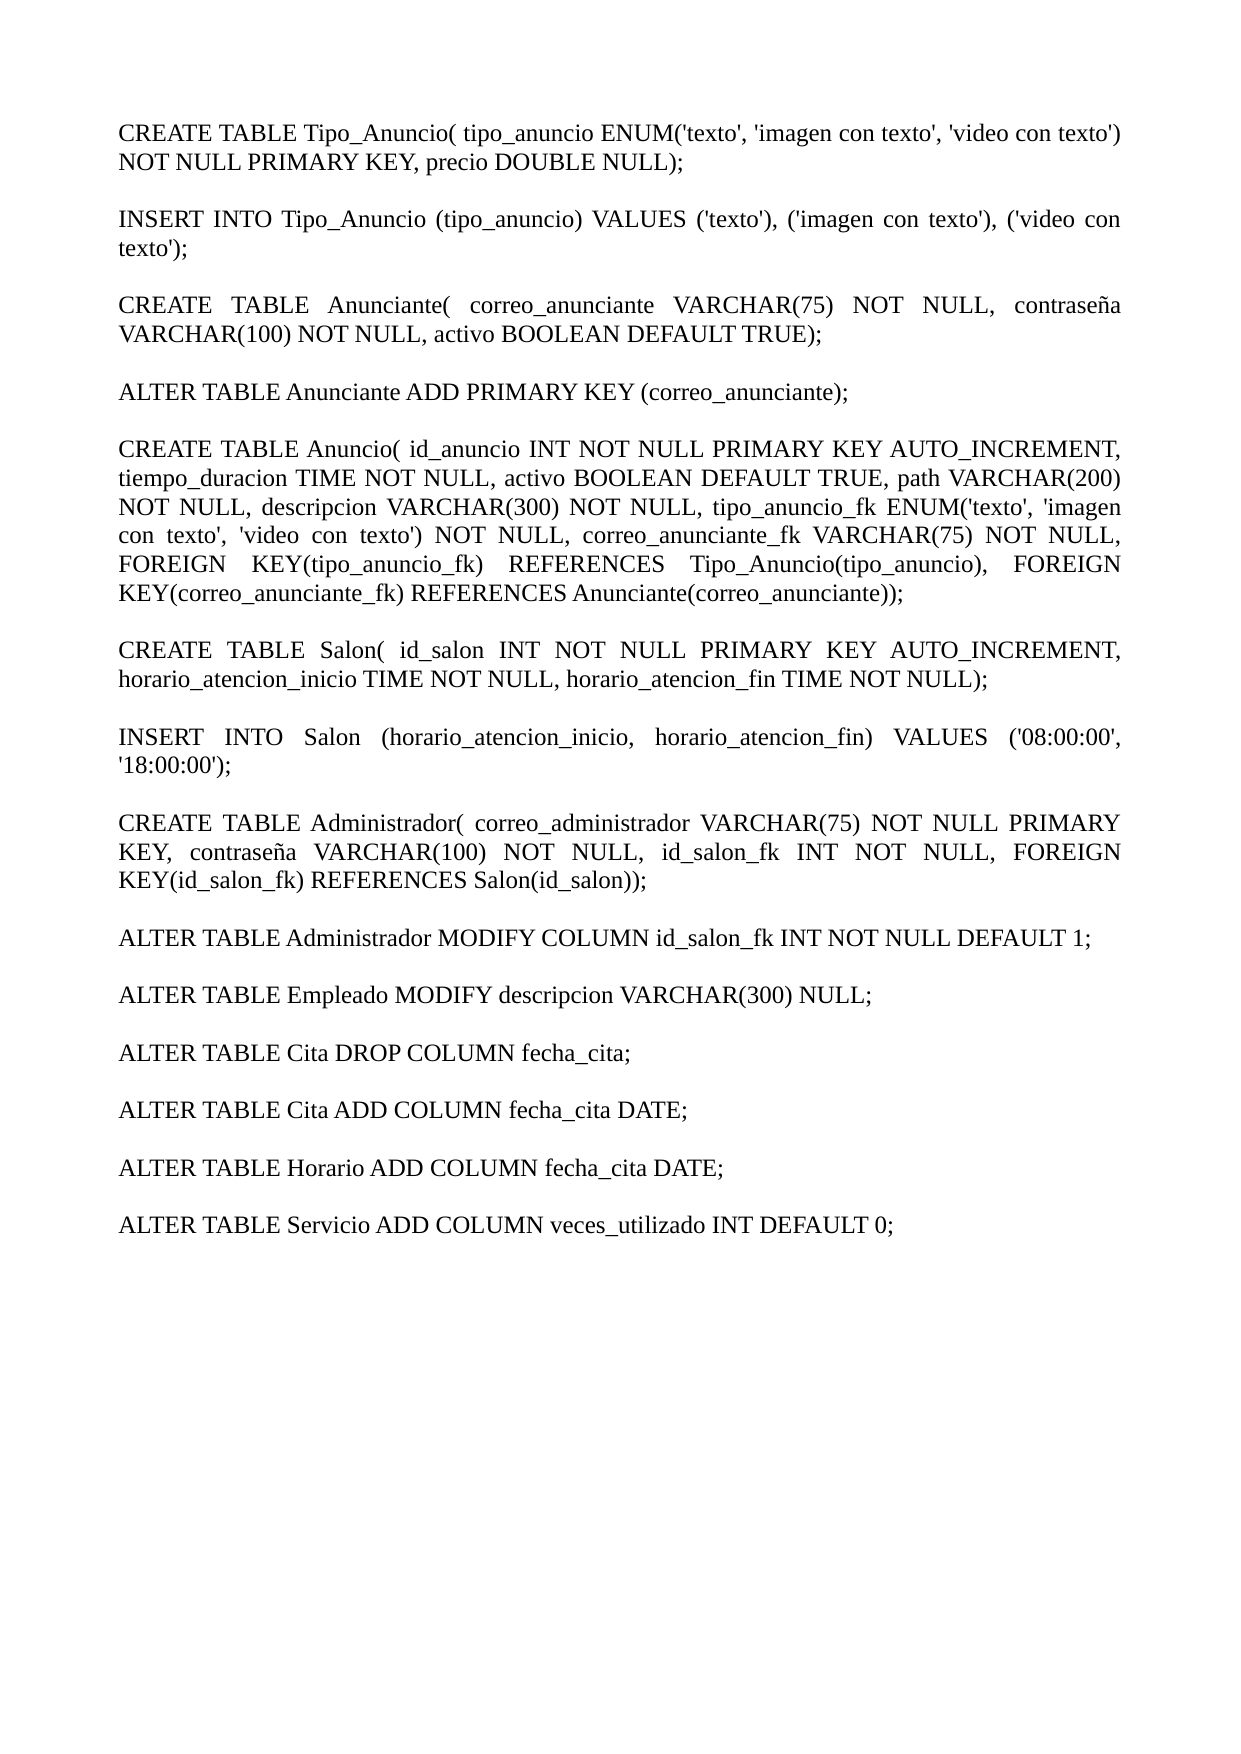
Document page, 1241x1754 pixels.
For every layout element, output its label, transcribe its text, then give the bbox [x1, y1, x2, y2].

text ALTER TABLE Administrador MODIFY COLUMN id_salon_fk INT NOT NULL DEFAULT 1; [118, 923, 1122, 952]
text ALTER TABLE Empleado MODIFY descripcion VARCHAR(300) NULL; [118, 981, 1122, 1009]
text CREATE TABLE Anuncio( id_anuncio INT NOT NULL PRIMARY KEY AUTO_INCREMENT, tiempo_duracion TIME NOT NULL, activo BOOLEAN DEFAULT TRUE, path VARCHAR(200) NOT NULL, descripcion VARCHAR(300) NOT NULL, tipo_anuncio_fk ENUM('texto', 'imagen con texto', 'video con texto') NOT NULL, correo_anunciante_fk VARCHAR(75) NOT NULL, FOREIGN KEY(tipo_anuncio_fk) REFERENCES Tipo_Anuncio(tipo_anuncio), FOREIGN KEY(correo_anunciante_fk) REFERENCES Anunciante(correo_anunciante)); [118, 434, 1122, 607]
text ALTER TABLE Cita DROP COLUMN fecha_cita; [118, 1038, 1122, 1067]
text CREATE TABLE Administrador( correo_administrador VARCHAR(75) NOT NULL PRIMARY KEY, contraseña VARCHAR(100) NOT NULL, id_salon_fk INT NOT NULL, FOREIGN KEY(id_salon_fk) REFERENCES Salon(id_salon)); [118, 808, 1122, 894]
text INSERT INTO Tipo_Anuncio (tipo_anuncio) VALUES ('texto'), ('imagen con texto'), ('video con texto'); [118, 204, 1122, 262]
text ALTER TABLE Horario ADD COLUMN fecha_cita DATE; [118, 1153, 1122, 1182]
text ALTER TABLE Cita ADD COLUMN fecha_cita DATE; [118, 1096, 1122, 1124]
text ALTER TABLE Anunciante ADD PRIMARY KEY (correo_anunciante); [118, 377, 1122, 406]
text CREATE TABLE Anunciante( correo_anunciante VARCHAR(75) NOT NULL, contraseña VARCHAR(100) NOT NULL, activo BOOLEAN DEFAULT TRUE); [118, 291, 1122, 348]
text CREATE TABLE Salon( id_salon INT NOT NULL PRIMARY KEY AUTO_INCREMENT, horario_atencion_inicio TIME NOT NULL, horario_atencion_fin TIME NOT NULL); [118, 636, 1122, 693]
text ALTER TABLE Servicio ADD COLUMN veces_utilizado INT DEFAULT 0; [118, 1211, 1122, 1239]
text INSERT INTO Salon (horario_atencion_inicio, horario_atencion_fin) VALUES ('08:00:00', '18:00:00'); [118, 722, 1122, 779]
text CREATE TABLE Tipo_Anuncio( tipo_anuncio ENUM('texto', 'imagen con texto', 'video con texto') NOT NULL PRIMARY KEY, precio DOUBLE NULL); [118, 118, 1122, 176]
